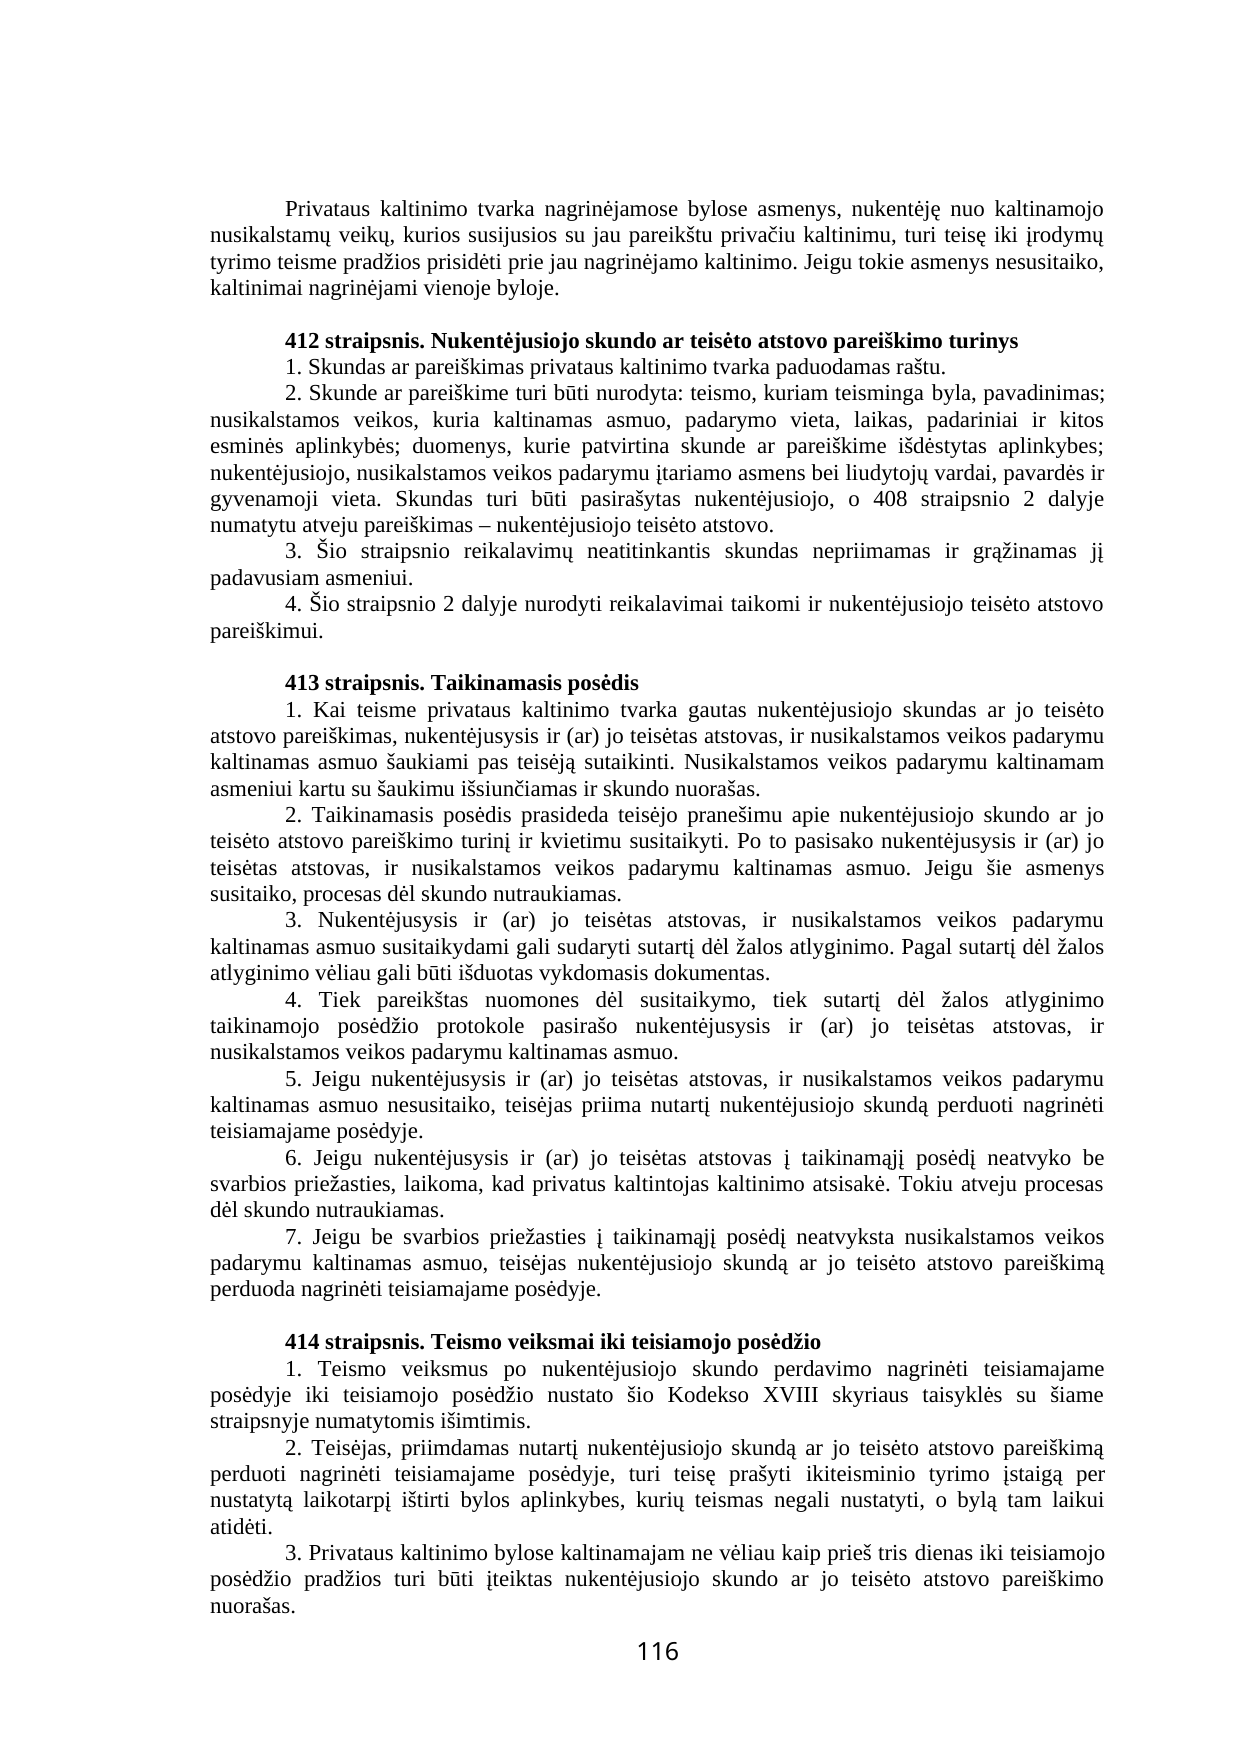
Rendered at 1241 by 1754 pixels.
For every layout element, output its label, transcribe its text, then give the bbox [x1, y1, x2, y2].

text 2. Taikinamasis posėdis prasideda teisėjo pranešimu apie nukentėjusiojo skundo ar jo teisėto atstovo pareiškimo turinį ir kvietimu susitaikyti. Po to pasisako nukentėjusysis ir (ar) jo teisėtas atstovas, ir nusikalstamos veikos padarymu kaltinamas asmuo. Jeigu šie asmenys susitaiko, procesas dėl skundo nutraukiamas. [210, 801, 1106, 907]
text 3. Privataus kaltinimo bylose kaltinamajam ne vėliau kaip prieš tris dienas iki teisiamojo posėdžio pradžios turi būti įteiktas nukentėjusiojo skundo ar jo teisėto atstovo pareiškimo nuorašas. [210, 1539, 1106, 1618]
text 5. Jeigu nukentėjusysis ir (ar) jo teisėtas atstovas, ir nusikalstamos veikos padarymu kaltinamas asmuo nesusitaiko, teisėjas priima nutartį nukentėjusiojo skundą perduoti nagrinėti teisiamajame posėdyje. [210, 1065, 1106, 1144]
text 413 straipsnis. Taikinamasis posėdis [210, 669, 1106, 696]
text 2. Skunde ar pareiškime turi būti nurodyta: teismo, kuriam teisminga byla, pavadinimas; nusikalstamos veikos, kuria kaltinamas asmuo, padarymo vieta, laikas, padariniai ir kitos esminės aplinkybės; duomenys, kurie patvirtina skunde ar pareiškime išdėstytas aplinkybes; nukentėjusiojo, nusikalstamos veikos padarymu įtariamo asmens bei liudytojų vardai, pavardės ir gyvenamoji vieta. Skundas turi būti pasirašytas nukentėjusiojo, o 408 straipsnio 2 dalyje numatytu atveju pareiškimas – nukentėjusiojo teisėto atstovo. [210, 379, 1106, 538]
text 414 straipsnis. Teismo veiksmai iki teisiamojo posėdžio [210, 1328, 1106, 1354]
text 7. Jeigu be svarbios priežasties į taikinamąjį posėdį neatvyksta nusikalstamos veikos padarymu kaltinamas asmuo, teisėjas nukentėjusiojo skundą ar jo teisėto atstovo pareiškimą perduoda nagrinėti teisiamajame posėdyje. [210, 1223, 1106, 1302]
text 4. Šio straipsnio 2 dalyje nurodyti reikalavimai taikomi ir nukentėjusiojo teisėto atstovo pareiškimui. [210, 590, 1106, 643]
text 1. Skundas ar pareiškimas privataus kaltinimo tvarka paduodamas raštu. [210, 353, 1106, 379]
text 6. Jeigu nukentėjusysis ir (ar) jo teisėtas atstovas į taikinamąjį posėdį neatvyko be svarbios priežasties, laikoma, kad privatus kaltintojas kaltinimo atsisakė. Tokiu atveju procesas dėl skundo nutraukiamas. [210, 1144, 1106, 1223]
text 1. Kai teisme privataus kaltinimo tvarka gautas nukentėjusiojo skundas ar jo teisėto atstovo pareiškimas, nukentėjusysis ir (ar) jo teisėtas atstovas, ir nusikalstamos veikos padarymu kaltinamas asmuo šaukiami pas teisėją sutaikinti. Nusikalstamos veikos padarymu kaltinamam asmeniui kartu su šaukimu išsiunčiamas ir skundo nuorašas. [210, 696, 1106, 801]
text 412 straipsnis. Nukentėjusiojo skundo ar teisėto atstovo pareiškimo turinys [210, 327, 1106, 353]
text 3. Nukentėjusysis ir (ar) jo teisėtas atstovas, ir nusikalstamos veikos padarymu kaltinamas asmuo susitaikydami gali sudaryti sutartį dėl žalos atlyginimo. Pagal sutartį dėl žalos atlyginimo vėliau gali būti išduotas vykdomasis dokumentas. [210, 907, 1106, 986]
text 4. Tiek pareikštas nuomones dėl susitaikymo, tiek sutartį dėl žalos atlyginimo taikinamojo posėdžio protokole pasirašo nukentėjusysis ir (ar) jo teisėtas atstovas, ir nusikalstamos veikos padarymu kaltinamas asmuo. [210, 986, 1106, 1065]
text 2. Teisėjas, priimdamas nutartį nukentėjusiojo skundą ar jo teisėto atstovo pareiškimą perduoti nagrinėti teisiamajame posėdyje, turi teisę prašyti ikiteisminio tyrimo įstaigą per nustatytą laikotarpį ištirti bylos aplinkybes, kurių teismas negali nustatyti, o bylą tam laikui atidėti. [210, 1434, 1106, 1539]
text 3. Šio straipsnio reikalavimų neatitinkantis skundas nepriimamas ir grąžinamas jį padavusiam asmeniui. [210, 538, 1106, 590]
text Privataus kaltinimo tvarka nagrinėjamose bylose asmenys, nukentėję nuo kaltinamojo nusikalstamų veikų, kurios susijusios su jau pareikštu privačiu kaltinimu, turi teisę iki įrodymų tyrimo teisme pradžios prisidėti prie jau nagrinėjamo kaltinimo. Jeigu tokie asmenys nesusitaiko, kaltinimai nagrinėjami vienoje byloje. [210, 195, 1106, 300]
text 1. Teismo veiksmus po nukentėjusiojo skundo perdavimo nagrinėti teisiamajame posėdyje iki teisiamojo posėdžio nustato šio Kodekso XVIII skyriaus taisyklės su šiame straipsnyje numatytomis išimtimis. [210, 1354, 1106, 1434]
